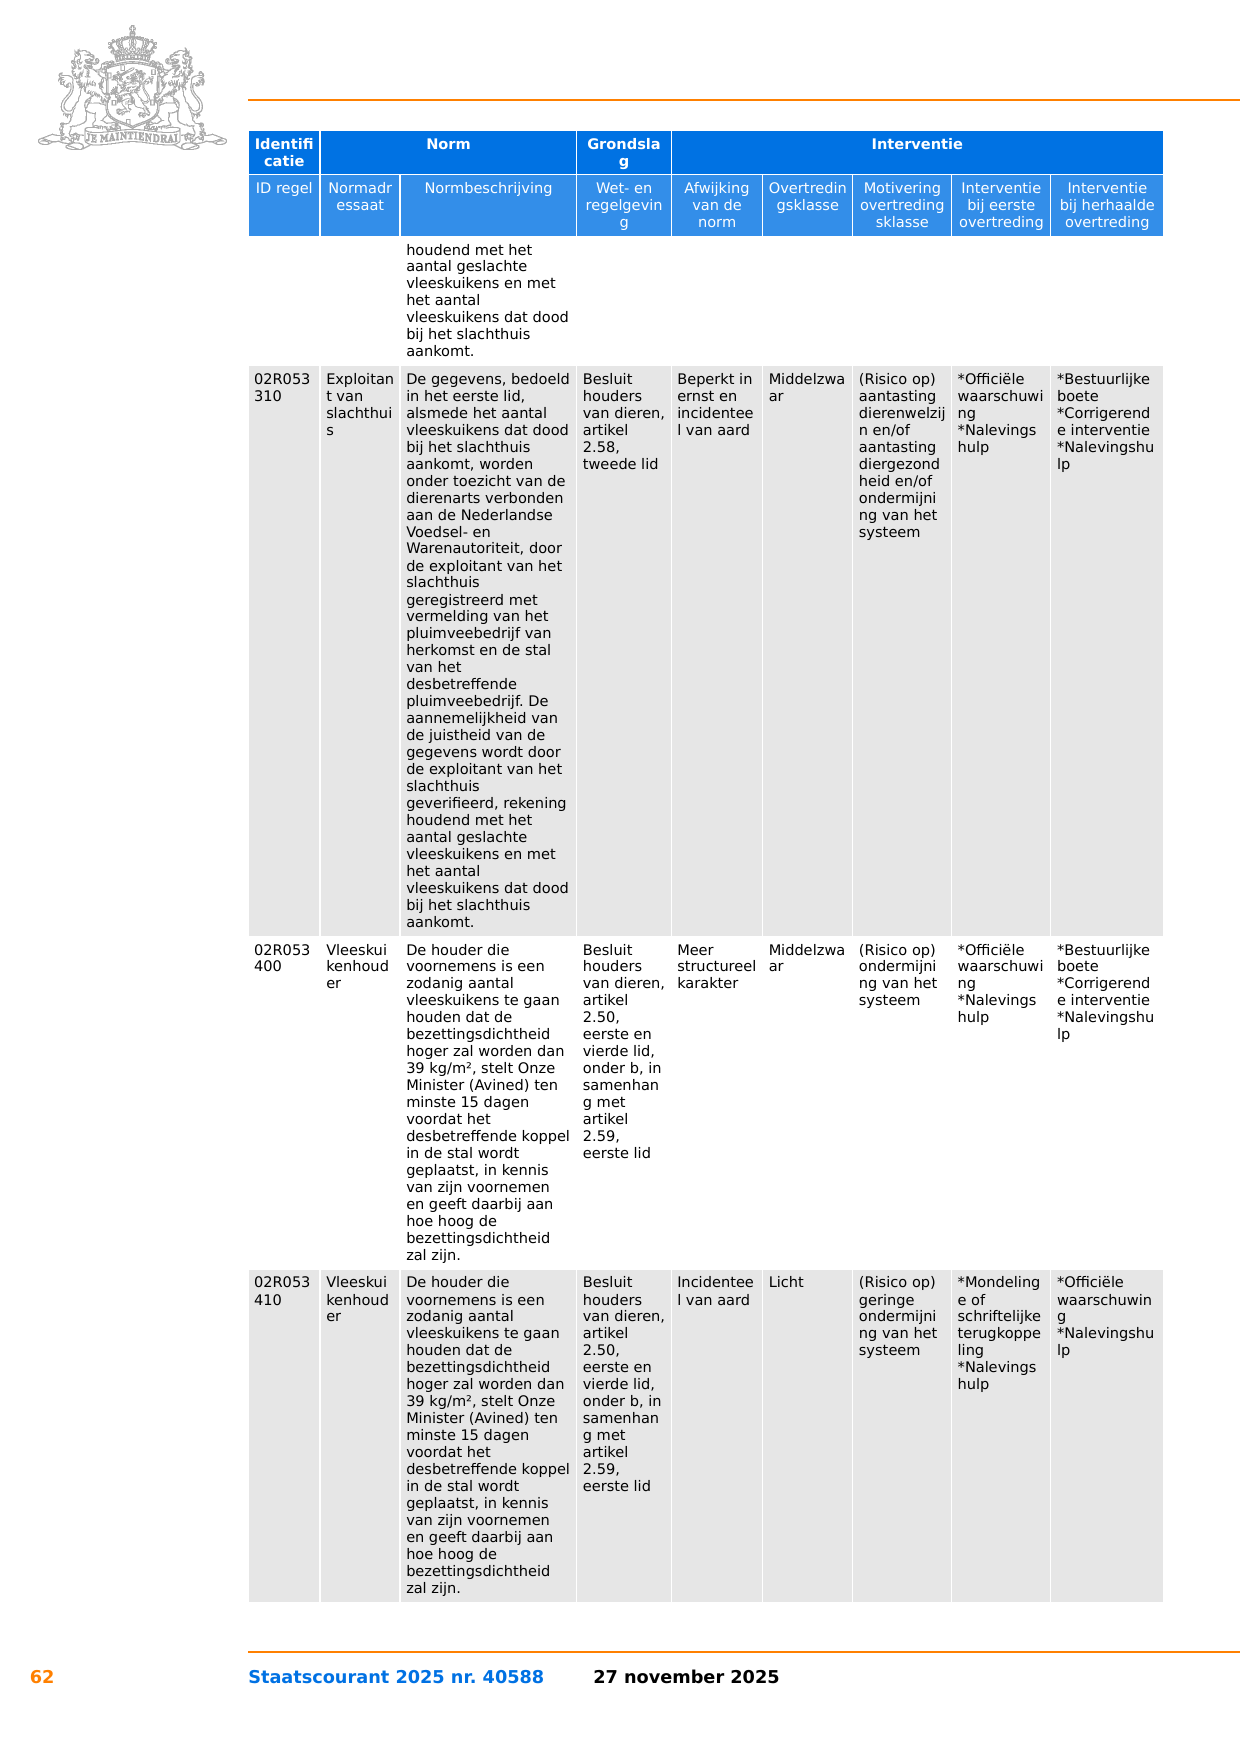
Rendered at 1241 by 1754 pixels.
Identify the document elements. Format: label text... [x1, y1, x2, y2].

table_cell 02R053310 [249, 366, 319, 936]
table_cell [321, 237, 399, 365]
table_cell Interventie bij eerste overtreding [952, 175, 1050, 236]
picture [38, 25, 227, 150]
table_cell [1051, 237, 1163, 365]
table_cell Overtredingsklasse [763, 175, 852, 236]
table_cell Vleeskuikenhouder [321, 1270, 399, 1602]
table_cell [853, 237, 951, 365]
table_cell [763, 237, 852, 365]
table_cell Normbeschrijving [401, 175, 576, 236]
table_cell Besluit houders van dieren, artikel 2.58, tweede lid [577, 366, 671, 936]
table_cell Meer structureel karakter [672, 937, 762, 1269]
table_header Norm [321, 131, 576, 174]
table_cell Wet- en regelgeving [577, 175, 671, 236]
table_cell (Risico op) aantasting dierenwelzijn en/of aantasting diergezondheid en/of ondermijning van het systeem [853, 366, 951, 936]
table_header Identificatie [249, 131, 319, 174]
table_cell Normadressaat [321, 175, 399, 236]
table_cell Besluit houders van dieren, artikel 2.50, eerste en vierde lid, onder b, in samenhang met artikel 2.59, eerste lid [577, 937, 671, 1269]
table_cell Besluit houders van dieren, artikel 2.50, eerste en vierde lid, onder b, in samenhang met artikel 2.59, eerste lid [577, 1270, 671, 1602]
table_cell Middelzwaar [763, 366, 852, 936]
table_header Grondslag [577, 131, 671, 174]
table_cell *Officiële waarschuwing *Nalevingshulp [952, 937, 1050, 1269]
table_cell *Officiële waarschuwing *Nalevingshulp [952, 366, 1050, 936]
table_cell Vleeskuikenhouder [321, 937, 399, 1269]
table_cell [672, 237, 762, 365]
table_cell Interventie bij herhaalde overtreding [1051, 175, 1163, 236]
table_header Interventie [672, 131, 1163, 174]
table_cell [577, 237, 671, 365]
table_cell (Risico op) geringe ondermijning van het systeem [853, 1270, 951, 1602]
table_cell *Bestuurlijke boete *Corrigerende interventie *Nalevingshulp [1051, 937, 1163, 1269]
table_cell *Officiële waarschuwing *Nalevingshulp [1051, 1270, 1163, 1602]
table_cell (Risico op) ondermijning van het systeem [853, 937, 951, 1269]
table_cell Motivering overtredingsklasse [853, 175, 951, 236]
table_cell [952, 237, 1050, 365]
table_cell De houder die voornemens is een zodanig aantal vleeskuikens te gaan houden dat de bezettingsdichtheid hoger zal worden dan 39 kg/m², stelt Onze Minister (Avined) ten minste 15 dagen voordat het desbetreffende koppel in de stal wordt geplaatst, in kennis van zijn voornemen en geeft daarbij aan hoe hoog de bezettingsdichtheid zal zijn. [401, 1270, 576, 1602]
table_cell Exploitant van slachthuis [321, 366, 399, 936]
table_cell Beperkt in ernst en incidenteel van aard [672, 366, 762, 936]
table_cell [249, 237, 319, 365]
table_cell *Mondelinge of schriftelijke terugkoppeling *Nalevingshulp [952, 1270, 1050, 1602]
table_cell 02R053410 [249, 1270, 319, 1602]
table_cell De gegevens, bedoeld in het eerste lid, alsmede het aantal vleeskuikens dat dood bij het slachthuis aankomt, worden onder toezicht van de dierenarts verbonden aan de Nederlandse Voedsel- en Warenautoriteit, door de exploitant van het slachthuis geregistreerd met vermelding van het pluimveebedrijf van herkomst en de stal van het desbetreffende pluimveebedrijf. De aannemelijkheid van de juistheid van de gegevens wordt door de exploitant van het slachthuis geverifieerd, rekening houdend met het aantal geslachte vleeskuikens en met het aantal vleeskuikens dat dood bij het slachthuis aankomt. [401, 366, 576, 936]
table_cell De houder die voornemens is een zodanig aantal vleeskuikens te gaan houden dat de bezettingsdichtheid hoger zal worden dan 39 kg/m², stelt Onze Minister (Avined) ten minste 15 dagen voordat het desbetreffende koppel in de stal wordt geplaatst, in kennis van zijn voornemen en geeft daarbij aan hoe hoog de bezettingsdichtheid zal zijn. [401, 937, 576, 1269]
table_cell ID regel [249, 175, 319, 236]
table_cell *Bestuurlijke boete *Corrigerende interventie *Nalevingshulp [1051, 366, 1163, 936]
table_cell Incidenteel van aard [672, 1270, 762, 1602]
table_cell Licht [763, 1270, 852, 1602]
table_cell Middelzwaar [763, 937, 852, 1269]
table_cell 02R053400 [249, 937, 319, 1269]
table_cell houdend met het aantal geslachte vleeskuikens en met het aantal vleeskuikens dat dood bij het slachthuis aankomt. [401, 237, 576, 365]
table_cell Afwijking van de norm [672, 175, 762, 236]
